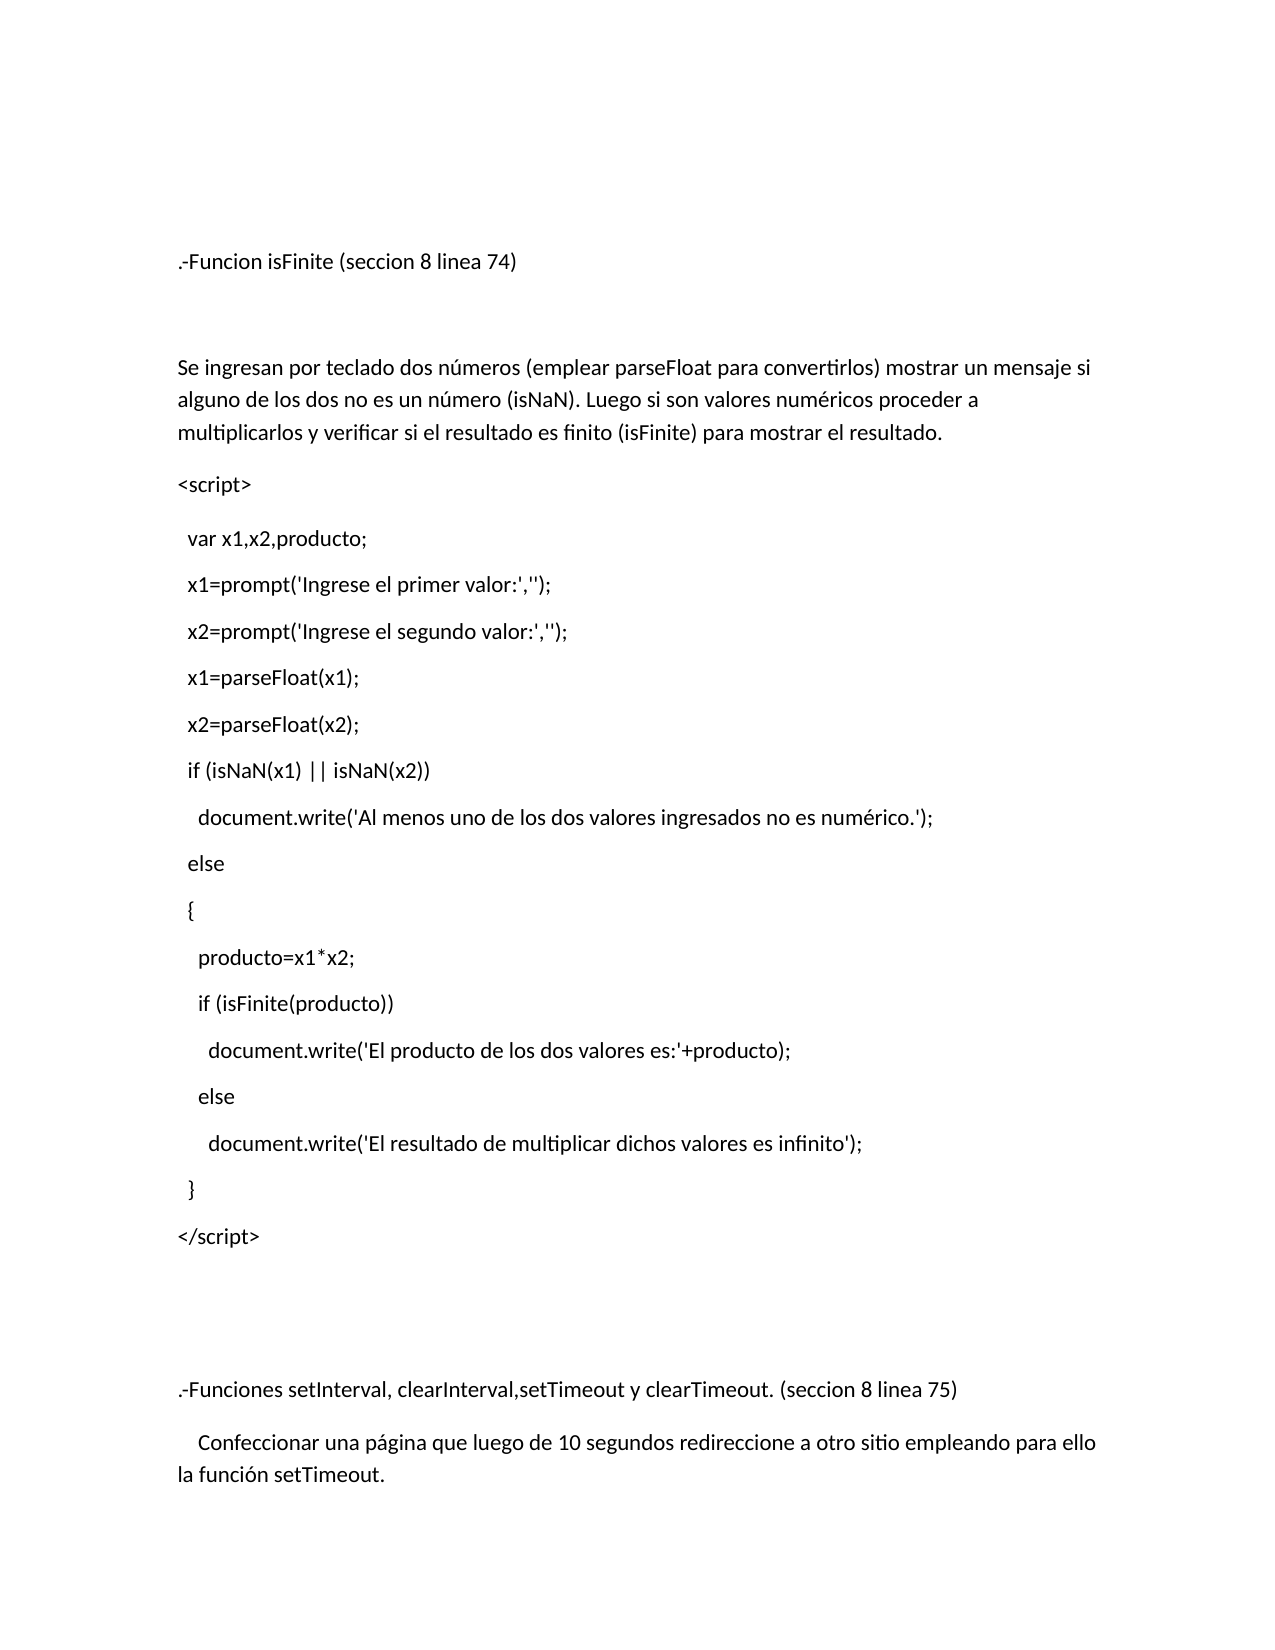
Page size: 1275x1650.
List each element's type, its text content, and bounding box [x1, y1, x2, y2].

text document.write('Al menos uno de los dos valores ingresados no es numérico.'); [177, 803, 1098, 831]
text Se ingresan por teclado dos números (emplear parseFloat para convertirlos) mostrar un mensaje si alguno de los dos no es un número (isNaN). Luego si son valores numéricos proceder a multiplicarlos y verificar si el resultado es finito (isFinite) para mostrar el resultado. [177, 353, 1098, 446]
text document.write('El producto de los dos valores es:'+producto); [177, 1036, 1098, 1064]
text if (isNaN(x1) || isNaN(x2)) [177, 756, 1098, 784]
text </script> [177, 1222, 1098, 1250]
text x1=prompt('Ingrese el primer valor:',''); [177, 570, 1098, 598]
text } [177, 1176, 1098, 1203]
text x2=parseFloat(x2); [177, 710, 1098, 738]
text if (isFinite(producto)) [177, 989, 1098, 1017]
text x1=parseFloat(x1); [177, 663, 1098, 691]
text .-Funcion isFinite (seccion 8 linea 74) [177, 247, 1098, 275]
text .-Funciones setInterval, clearInterval,setTimeout y clearTimeout. (seccion 8 linea 75) [177, 1375, 1098, 1403]
text Confeccionar una página que luego de 10 segundos redireccione a otro sitio empleando para ello la función setTimeout. [177, 1428, 1098, 1488]
text var x1,x2,producto; [177, 524, 1098, 552]
text { [177, 896, 1098, 924]
text document.write('El resultado de multiplicar dichos valores es infinito'); [177, 1129, 1098, 1157]
text else [177, 849, 1098, 878]
text producto=x1*x2; [177, 943, 1098, 971]
text <script> [177, 471, 1098, 499]
text else [177, 1082, 1098, 1110]
text x2=prompt('Ingrese el segundo valor:',''); [177, 617, 1098, 645]
